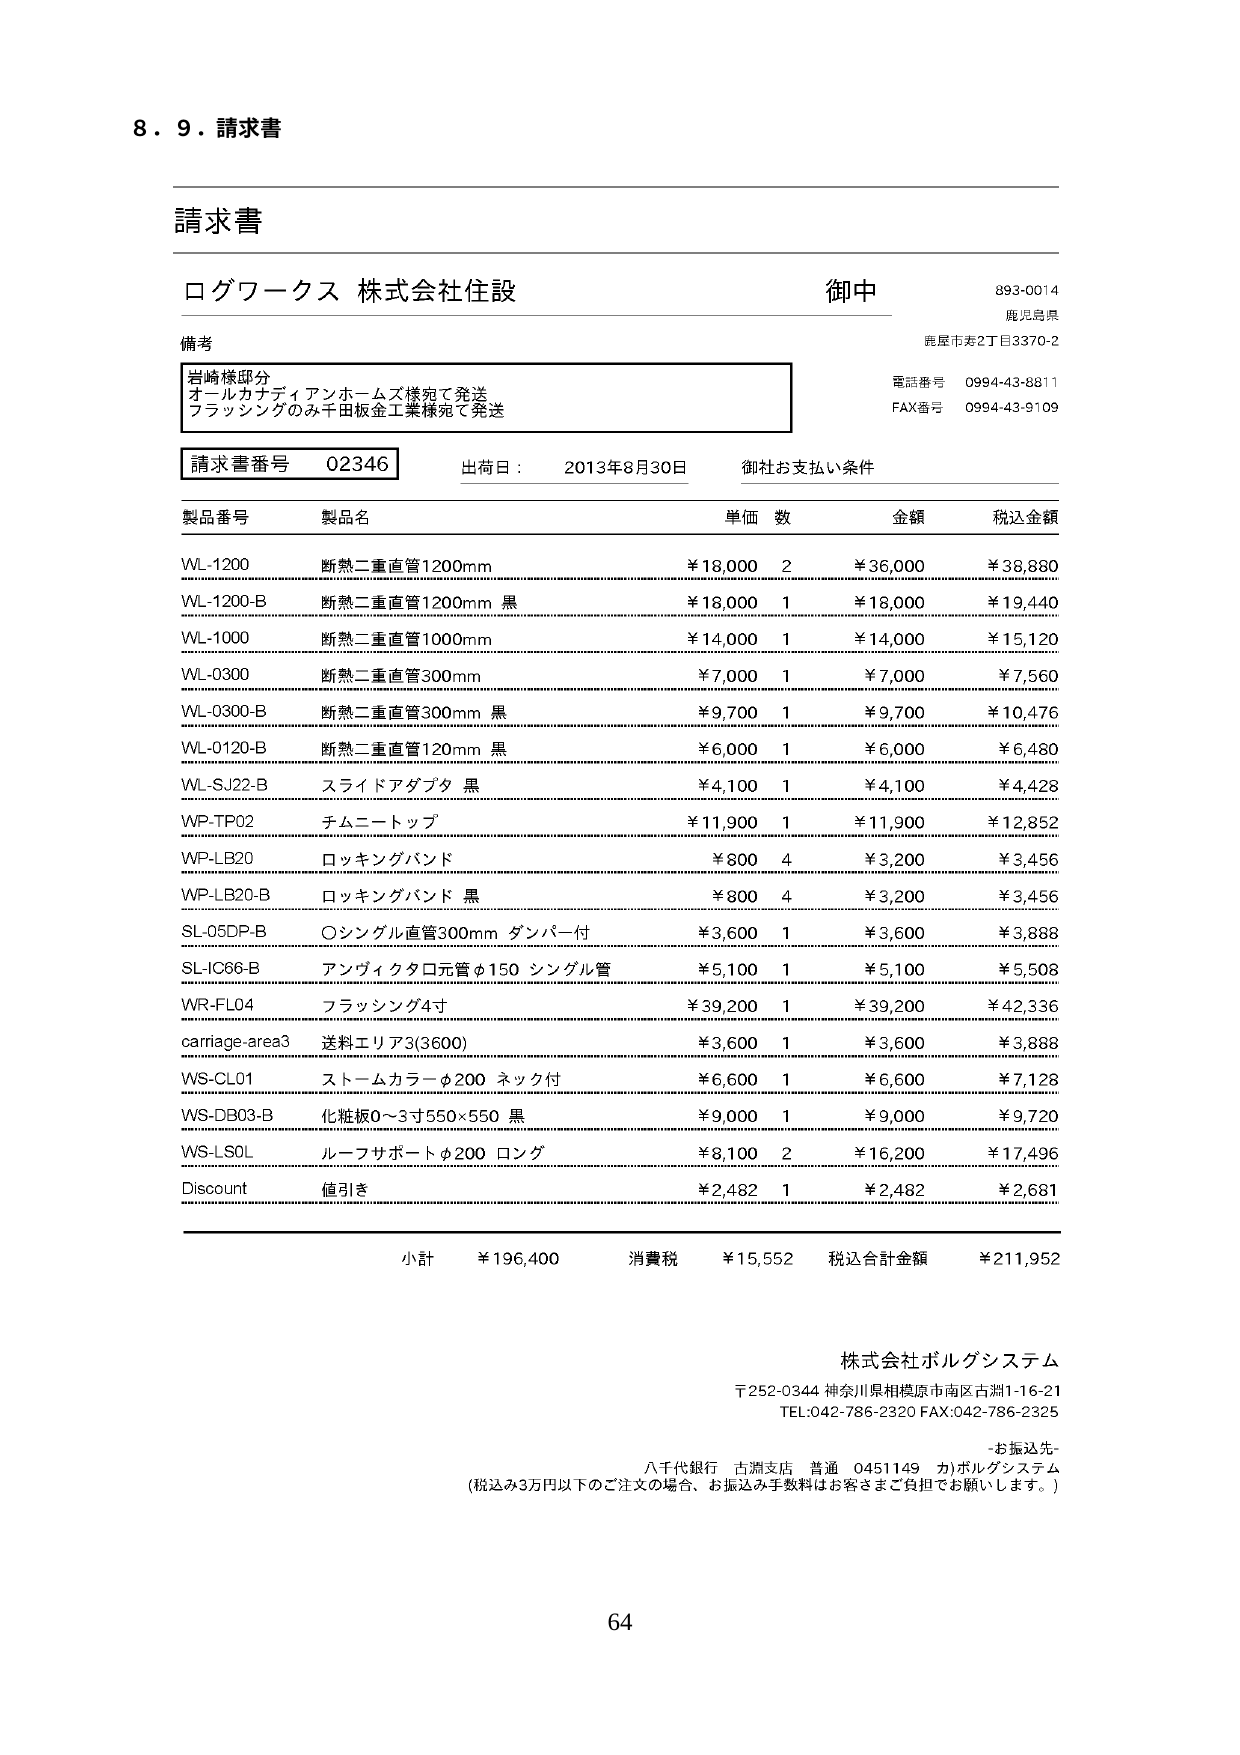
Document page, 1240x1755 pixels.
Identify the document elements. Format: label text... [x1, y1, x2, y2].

picture [123, 153, 1117, 1558]
text ８．９．請求書 [129, 118, 1121, 141]
